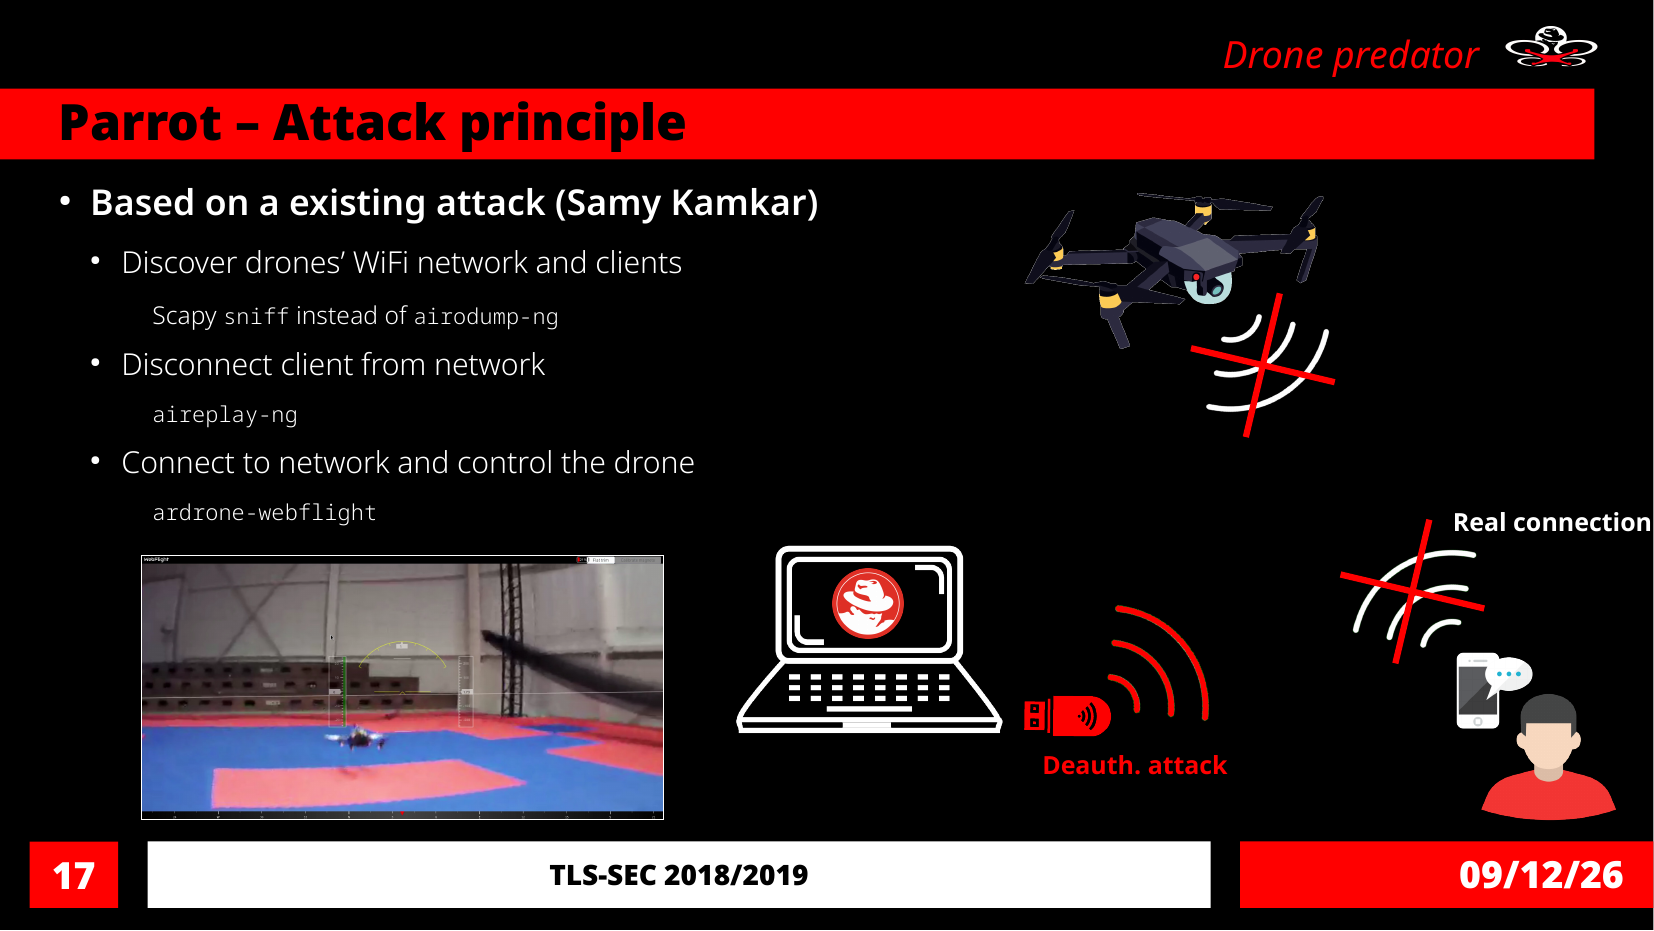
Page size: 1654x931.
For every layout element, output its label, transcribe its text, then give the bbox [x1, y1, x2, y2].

picture [1251, 370, 1328, 434]
picture [1357, 532, 1423, 587]
picture [141, 555, 664, 820]
text_box Deauth. attack [1027, 740, 1203, 787]
picture [1015, 177, 1356, 449]
picture [1488, 15, 1617, 80]
picture [732, 543, 1004, 735]
title Parrot – Attack principle [59, 44, 1595, 156]
list Based on a existing attack (Samy Kamkar) Discover drones’ WiFi network and clients Scapy sniff instead of airodump-ng Disconnect client from network aireplay-ng Connect to network and control the drone ardrone-webflight [59, 177, 827, 532]
picture [1325, 522, 1645, 853]
text_box Real connection [1438, 497, 1630, 544]
picture [1015, 565, 1252, 768]
